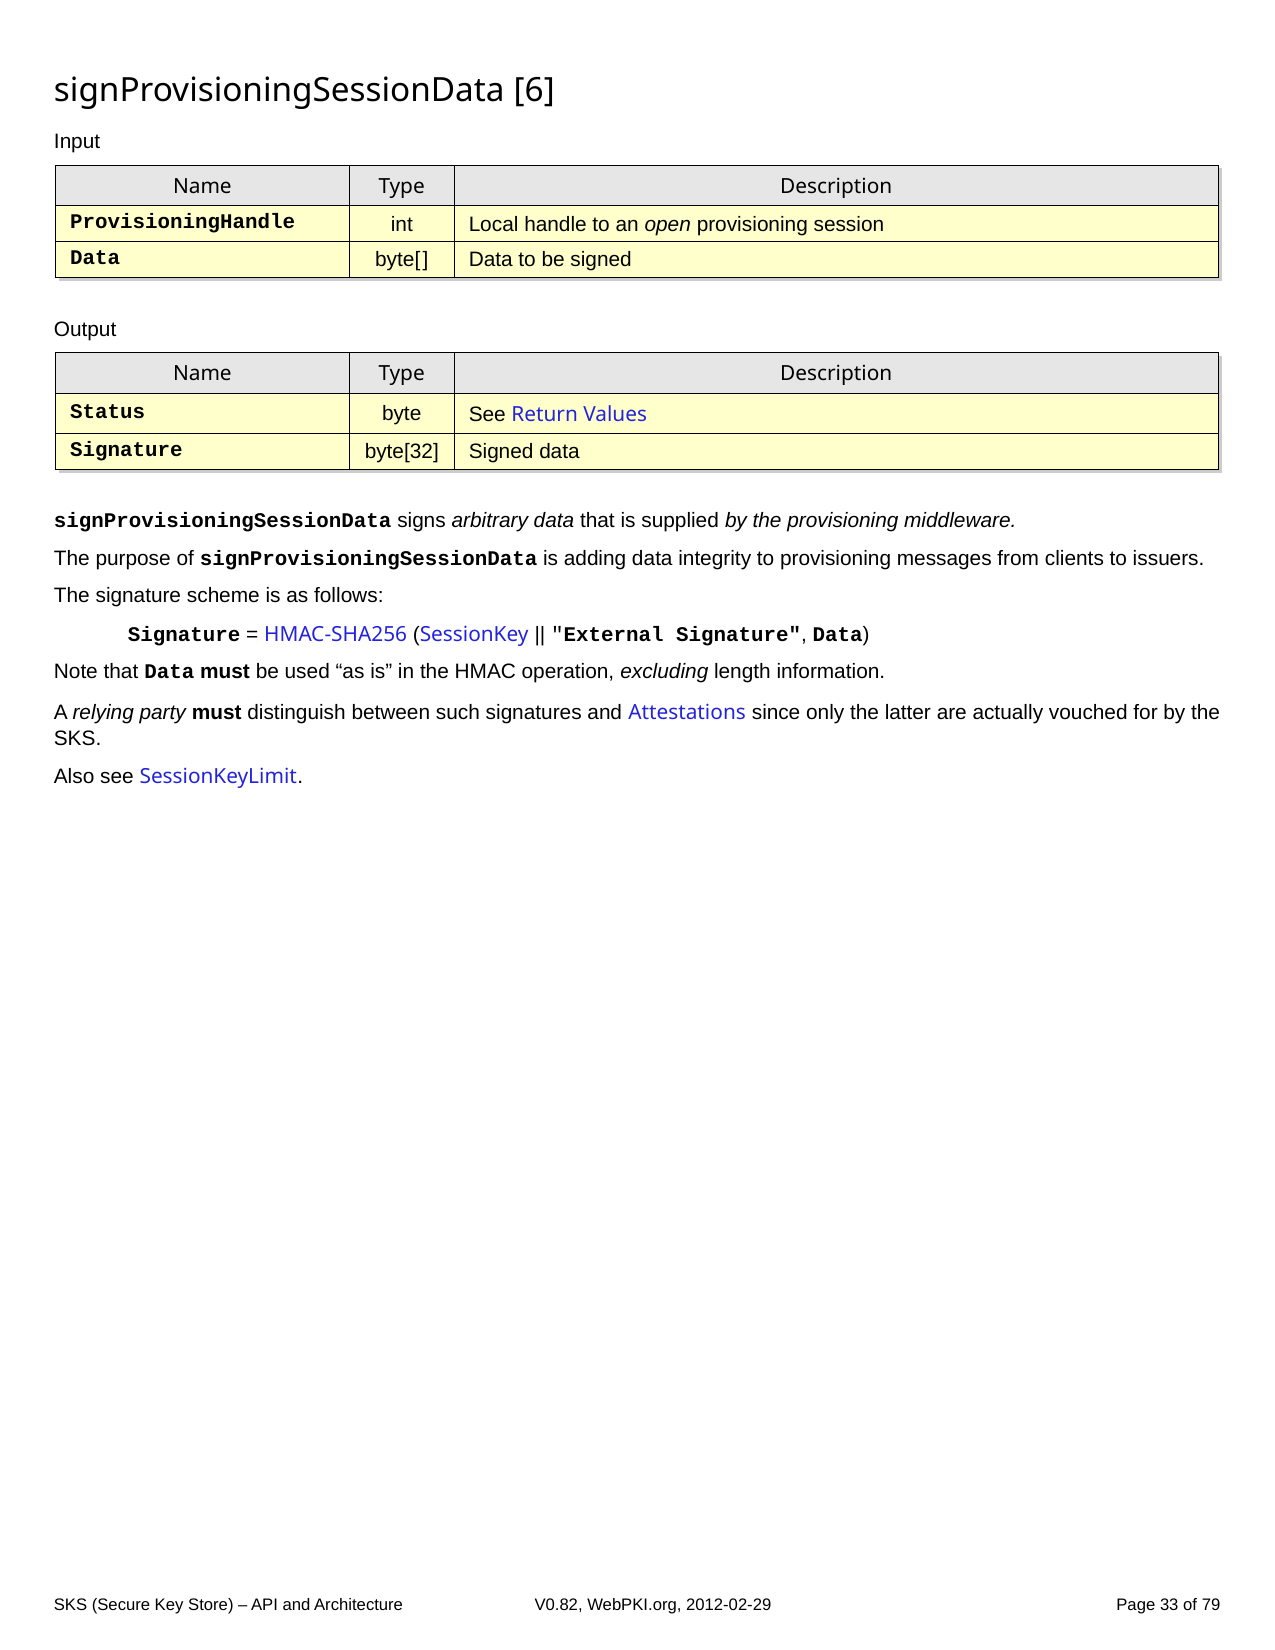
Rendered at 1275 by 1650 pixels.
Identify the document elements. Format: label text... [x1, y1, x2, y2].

table_cell Data to be signed [455, 242, 1218, 277]
table_cell Local handle to an open provisioning session [455, 206, 1218, 241]
text Signature = HMAC-SHA256 (SessionKey || "External Signature", Data) [54, 619, 1221, 648]
text The purpose of signProvisioningSessionData is adding data integrity to provisioning messages from clients to issuers. [54, 546, 1221, 572]
table_header Description [455, 166, 1218, 205]
text A relying party must distinguish between such signatures and Attestations since only the latter are actually vouched for by the SKS. [54, 697, 1221, 749]
table_cell Data [56, 242, 349, 277]
table_cell Signature [56, 434, 349, 469]
text Output [54, 317, 1221, 341]
table_cell See Return Values [455, 394, 1218, 433]
text Also see SessionKeyLimit. [54, 761, 1221, 789]
text The signature scheme is as follows: [54, 583, 1221, 607]
table_cell Status [56, 394, 349, 433]
table_cell byte[32] [350, 434, 454, 469]
table_cell ProvisioningHandle [56, 206, 349, 241]
text Input [54, 129, 1221, 153]
text signProvisioningSessionData signs arbitrary data that is supplied by the provisioning middleware. [54, 508, 1221, 534]
subtitle signProvisioningSessionData [6] [54, 66, 1221, 111]
table_cell int [350, 206, 454, 241]
table_cell byte[ ] [350, 242, 454, 277]
table_header Type [350, 353, 454, 393]
table_cell byte [350, 394, 454, 433]
table_header Name [56, 353, 349, 393]
table_header Description [455, 353, 1218, 393]
table_header Name [56, 166, 349, 205]
table_header Type [350, 166, 454, 205]
table_cell Signed data [455, 434, 1218, 469]
text Note that Data must be used “as is” in the HMAC operation, excluding length information. [54, 659, 1221, 685]
